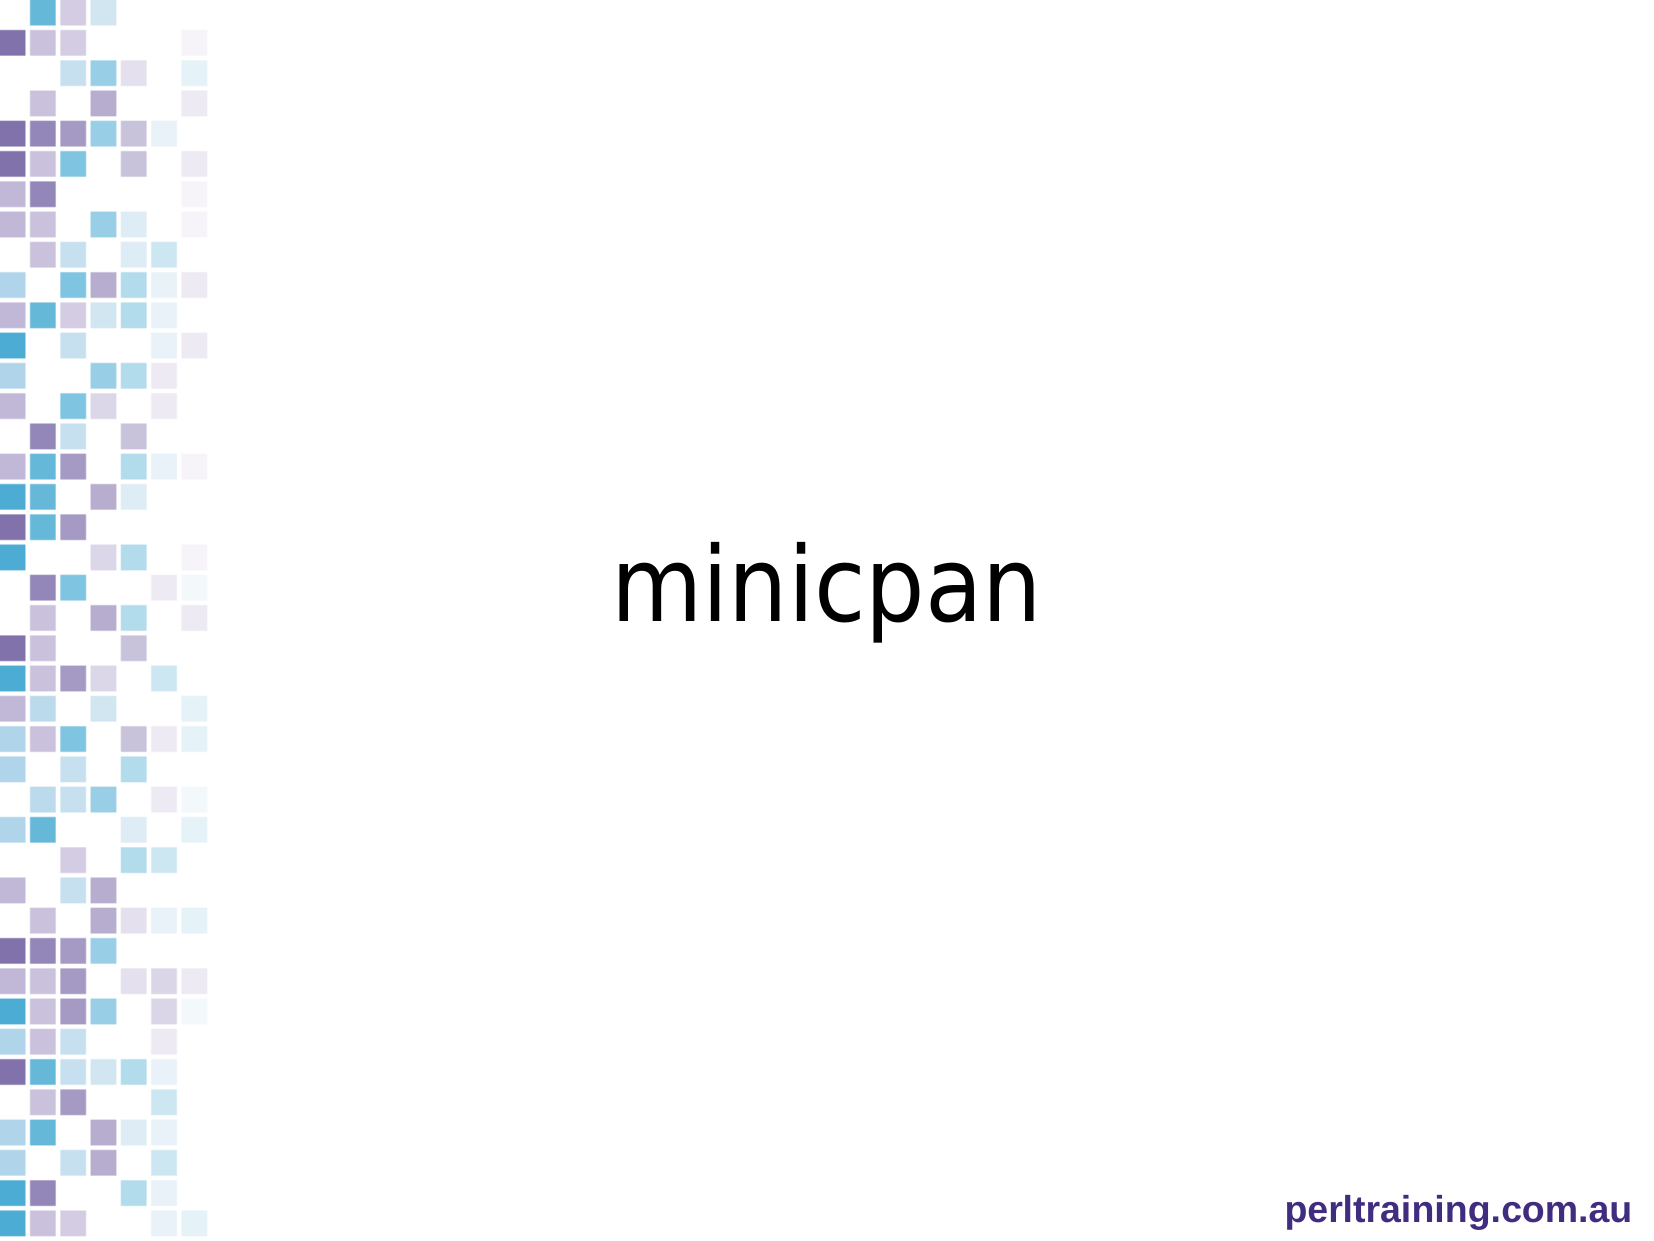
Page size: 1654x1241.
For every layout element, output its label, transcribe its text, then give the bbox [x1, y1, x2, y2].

title minicpan [82, 56, 1571, 1115]
picture [0, 0, 212, 1241]
